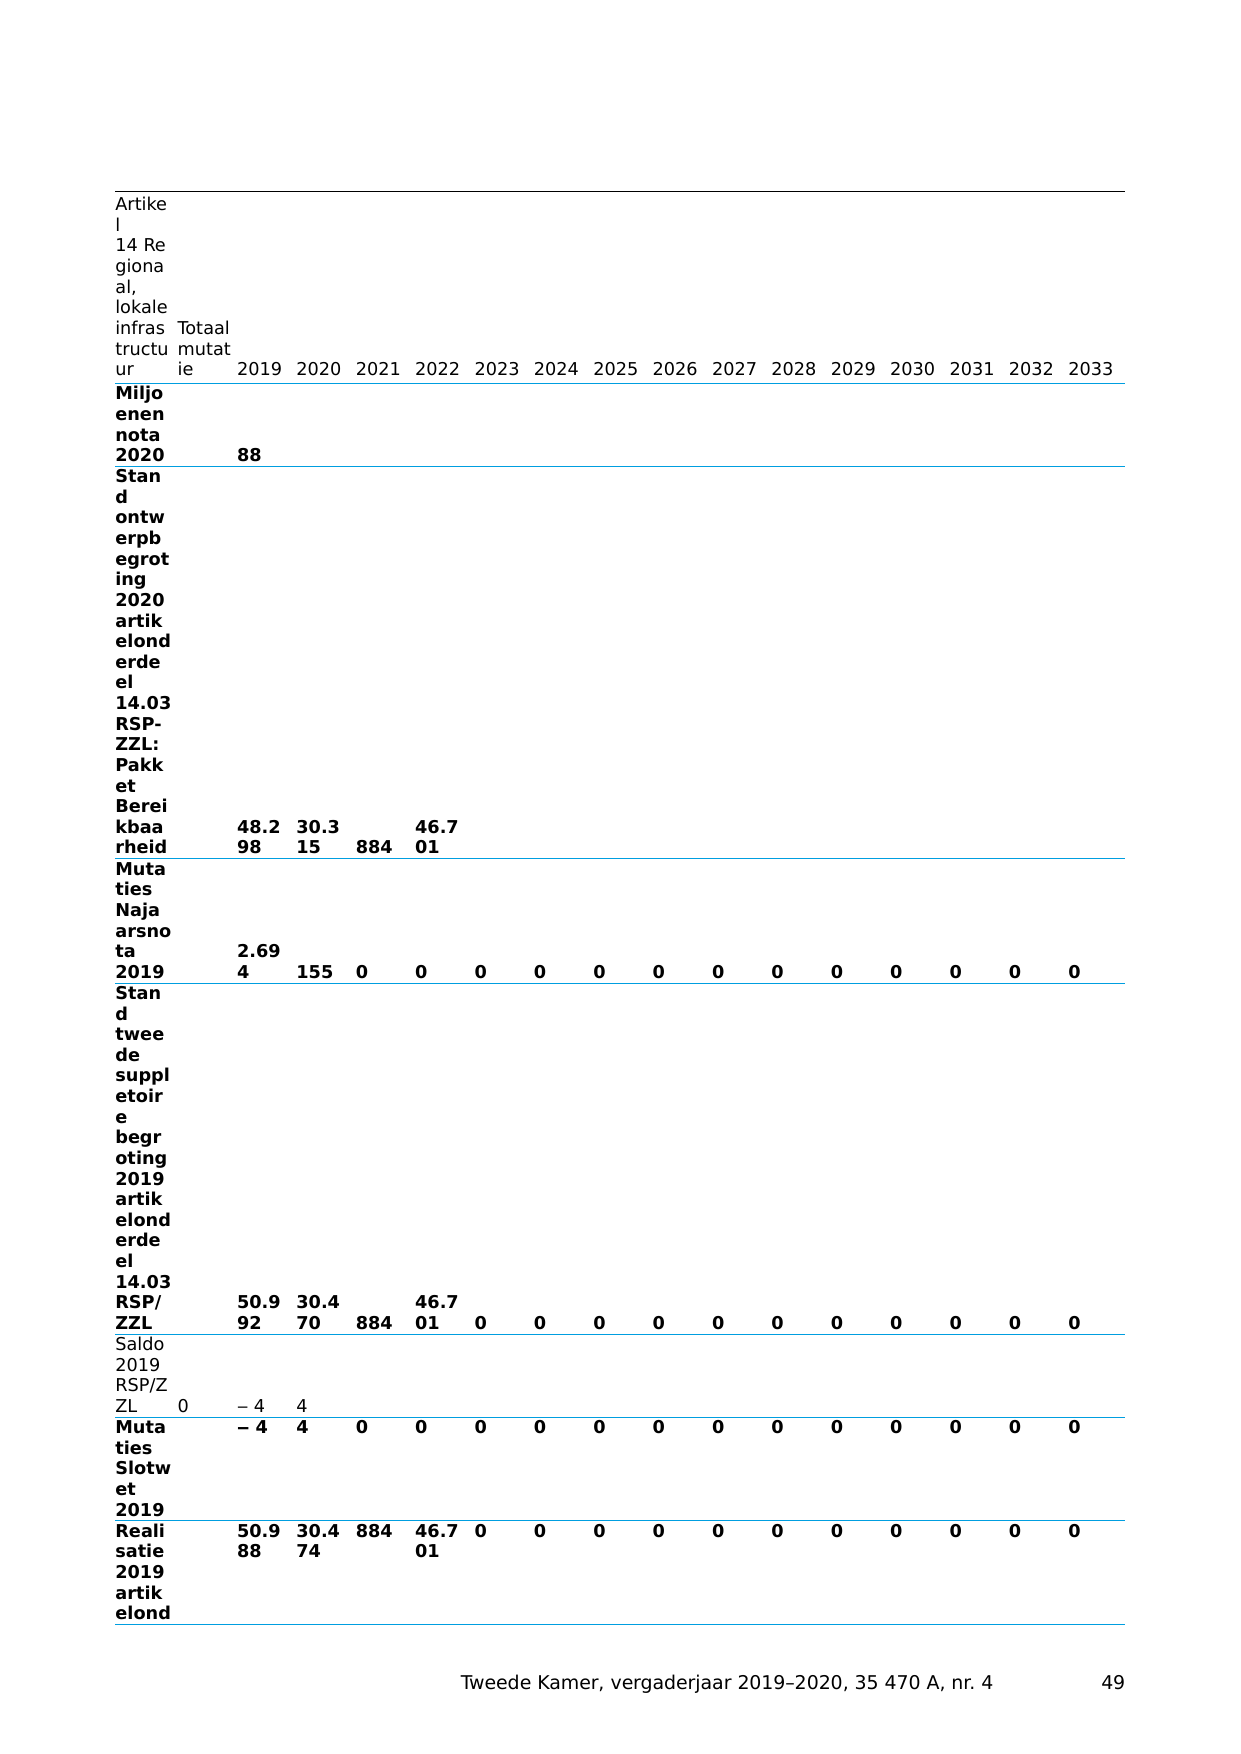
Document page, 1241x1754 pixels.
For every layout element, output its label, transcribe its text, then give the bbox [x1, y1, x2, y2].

table_cell 0 [471, 859, 531, 982]
table_cell 0 [1006, 1418, 1065, 1520]
table_cell 0 [946, 859, 1006, 982]
table_cell 0 [650, 859, 709, 982]
table_cell Mutaties Slotwet 2019 [115, 1418, 174, 1520]
table_cell [353, 1335, 412, 1417]
table_cell Saldo 2019 RSP/ZZL [115, 1335, 174, 1417]
table_cell Miljoenennota 2020 [115, 384, 174, 466]
table_cell 0 [828, 984, 887, 1333]
table_cell 30.470 [293, 984, 353, 1333]
table_cell [768, 467, 828, 858]
table_header 2031 [946, 192, 1006, 383]
table_cell 46.701 [412, 467, 471, 858]
table_cell [175, 1418, 234, 1520]
table_cell 0 [887, 1418, 946, 1520]
table_header 2032 [1006, 192, 1065, 383]
table_cell [1065, 1335, 1125, 1417]
table_cell 0 [412, 1418, 471, 1520]
table_cell [709, 1335, 768, 1417]
table_cell 0 [531, 1418, 590, 1520]
table_cell 0 [531, 859, 590, 982]
table_cell [650, 384, 709, 466]
table_cell 0 [768, 1418, 828, 1520]
table_cell Realisatie 2019 artikelond [115, 1521, 174, 1624]
table_cell 0 [531, 1521, 590, 1624]
table_cell 0 [650, 1521, 709, 1624]
table_cell [471, 1335, 531, 1417]
table_cell 0 [531, 984, 590, 1333]
table_header 2022 [412, 192, 471, 383]
table_cell [887, 384, 946, 466]
table_cell [887, 1335, 946, 1417]
table_cell Stand ontwerpbegroting 2020 artikelonderdeel 14.03 RSP-ZZL: Pakket Bereikbaarheid [115, 467, 174, 858]
table_cell 0 [1006, 1521, 1065, 1624]
table_cell [590, 1335, 649, 1417]
table_cell ‒ 4 [234, 1335, 293, 1417]
table_cell 0 [709, 1418, 768, 1520]
table_cell [828, 1335, 887, 1417]
table_cell [768, 1335, 828, 1417]
table_cell 0 [828, 1521, 887, 1624]
table_cell [1006, 467, 1065, 858]
table_header 2029 [828, 192, 887, 383]
table_cell 0 [590, 859, 649, 982]
table_cell 0 [768, 1521, 828, 1624]
table_cell 50.992 [234, 984, 293, 1333]
table_header 2033 [1065, 192, 1125, 383]
table_cell 0 [175, 1335, 234, 1417]
table_cell [471, 384, 531, 466]
table_cell [531, 384, 590, 466]
table_header 2025 [590, 192, 649, 383]
table_cell [828, 467, 887, 858]
table_header 2026 [650, 192, 709, 383]
table_cell [175, 384, 234, 466]
table_cell 0 [887, 859, 946, 982]
table_header 2030 [887, 192, 946, 383]
table_cell [353, 384, 412, 466]
table_cell 0 [887, 984, 946, 1333]
table_header 2019 [234, 192, 293, 383]
table_cell 0 [471, 1521, 531, 1624]
table_header 2023 [471, 192, 531, 383]
table_cell 0 [828, 859, 887, 982]
table_cell 2.694 [234, 859, 293, 982]
table_cell 0 [1065, 1418, 1125, 1520]
table_cell [590, 384, 649, 466]
table_cell 0 [709, 1521, 768, 1624]
table_cell [768, 384, 828, 466]
table_cell [650, 1335, 709, 1417]
table_cell [887, 467, 946, 858]
table_cell 0 [946, 984, 1006, 1333]
table_cell 0 [1006, 859, 1065, 982]
table_cell [531, 1335, 590, 1417]
table_cell [1065, 384, 1125, 466]
table_cell 30.315 [293, 467, 353, 858]
table_cell 0 [946, 1521, 1006, 1624]
table_cell 884 [353, 1521, 412, 1624]
table_cell 0 [590, 1521, 649, 1624]
table_cell [412, 1335, 471, 1417]
table_cell 0 [709, 859, 768, 982]
table_cell [946, 1335, 1006, 1417]
table_cell [946, 467, 1006, 858]
table_cell 46.701 [412, 1521, 471, 1624]
table_cell 0 [353, 859, 412, 982]
table_cell 0 [650, 1418, 709, 1520]
table_cell [709, 467, 768, 858]
table_cell [471, 467, 531, 858]
table_header 2027 [709, 192, 768, 383]
table_cell 0 [887, 1521, 946, 1624]
table_cell Mutaties Najaarsnota 2019 [115, 859, 174, 982]
table_cell 0 [1065, 984, 1125, 1333]
table_header Totaal mutatie [175, 192, 234, 383]
table_cell [1006, 384, 1065, 466]
table_cell [531, 467, 590, 858]
table_cell 0 [768, 984, 828, 1333]
table_cell [650, 467, 709, 858]
table_cell 155 [293, 859, 353, 982]
table_cell 0 [353, 1418, 412, 1520]
table_cell 0 [828, 1418, 887, 1520]
table_cell [1006, 1335, 1065, 1417]
table_cell [828, 384, 887, 466]
table_cell 4 [293, 1335, 353, 1417]
table_header 2020 [293, 192, 353, 383]
table_cell 30.474 [293, 1521, 353, 1624]
table_cell 50.988 [234, 1521, 293, 1624]
table_cell [293, 384, 353, 466]
table_cell 884 [353, 467, 412, 858]
table_cell [1065, 467, 1125, 858]
table_cell 0 [1065, 859, 1125, 982]
table_cell 0 [590, 984, 649, 1333]
table_cell [412, 384, 471, 466]
table_cell 0 [1006, 984, 1065, 1333]
table_cell 48.298 [234, 467, 293, 858]
table_cell 46.701 [412, 984, 471, 1333]
table_header 2028 [768, 192, 828, 383]
table_cell 0 [709, 984, 768, 1333]
table_cell 4 [293, 1418, 353, 1520]
table_cell [946, 384, 1006, 466]
table_cell 0 [590, 1418, 649, 1520]
table_cell 0 [650, 984, 709, 1333]
table_cell ‒ 4 [234, 1418, 293, 1520]
table_cell [175, 859, 234, 982]
table_header 2024 [531, 192, 590, 383]
table_cell 88 [234, 384, 293, 466]
table_cell Stand tweede suppletoire begroting 2019 artikelonderdeel 14.03 RSP/ZZL [115, 984, 174, 1333]
table_cell [590, 467, 649, 858]
table_cell [175, 1521, 234, 1624]
table_cell 0 [471, 1418, 531, 1520]
table_cell 0 [471, 984, 531, 1333]
table_header 2021 [353, 192, 412, 383]
table_cell [709, 384, 768, 466]
table_cell 884 [353, 984, 412, 1333]
table_header Artikel 14 Regionaal, lokale infrastructuur [115, 192, 174, 383]
table_cell 0 [946, 1418, 1006, 1520]
table_cell 0 [768, 859, 828, 982]
table_cell [175, 984, 234, 1333]
table_cell [175, 467, 234, 858]
table_cell 0 [1065, 1521, 1125, 1624]
table_cell 0 [412, 859, 471, 982]
